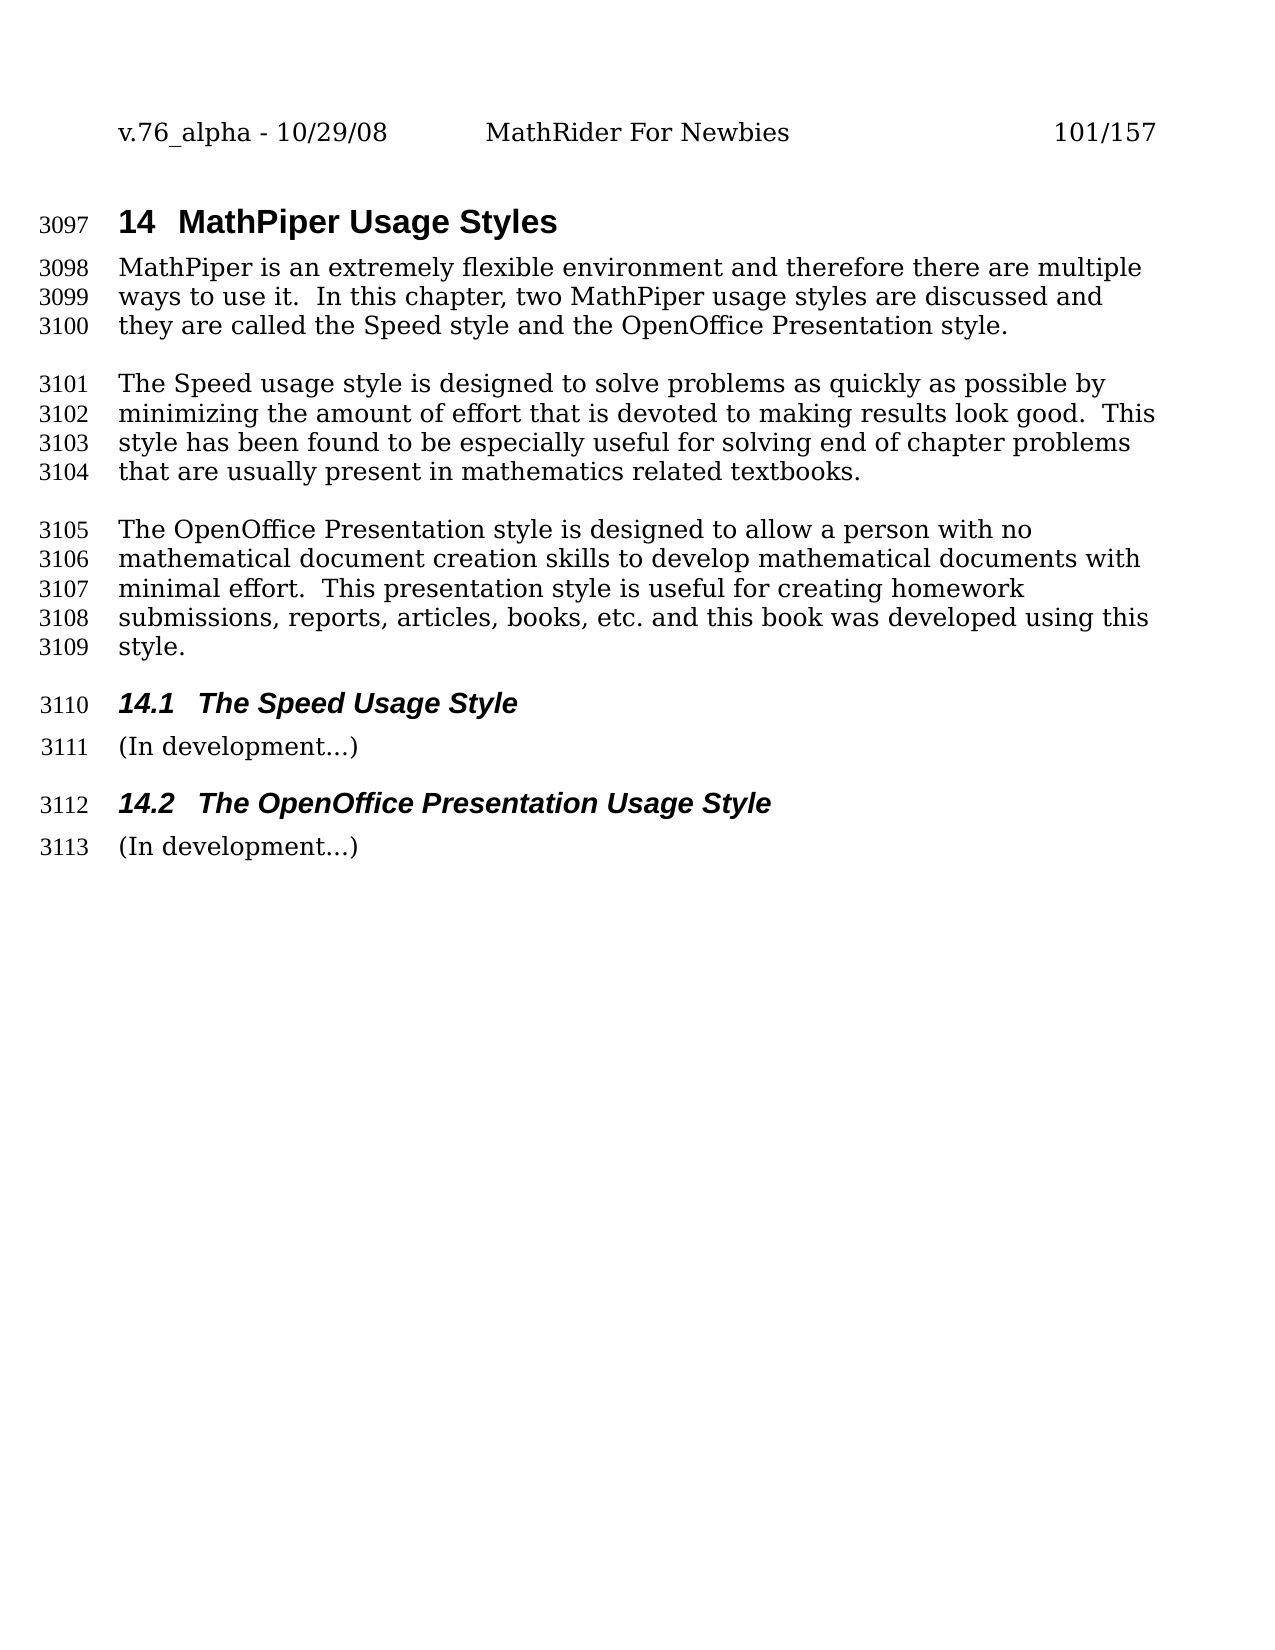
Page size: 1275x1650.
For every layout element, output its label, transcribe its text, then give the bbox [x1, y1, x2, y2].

subtitle The Speed Usage Style [118, 686, 1157, 720]
subtitle MathPiper Usage Styles [118, 202, 1157, 240]
text (In development...) [118, 732, 1157, 761]
text (In development...) [118, 832, 1157, 862]
text The Speed usage style is designed to solve problems as quickly as possible by minimizing the amount of effort that is devoted to making results look good. This style has been found to be especially useful for solving end of chapter problems that are usually present in mathematics related textbooks. [118, 369, 1157, 486]
subtitle The OpenOffice Presentation Usage Style [118, 786, 1157, 820]
text MathPiper is an extremely flexible environment and therefore there are multiple ways to use it. In this chapter, two MathPiper usage styles are discussed and they are called the Speed style and the OpenOffice Presentation style. [118, 253, 1157, 340]
text The OpenOffice Presentation style is designed to allow a person with no mathematical document creation skills to develop mathematical documents with minimal effort. This presentation style is useful for creating homework submissions, reports, articles, books, etc. and this book was developed using this style. [118, 515, 1157, 661]
